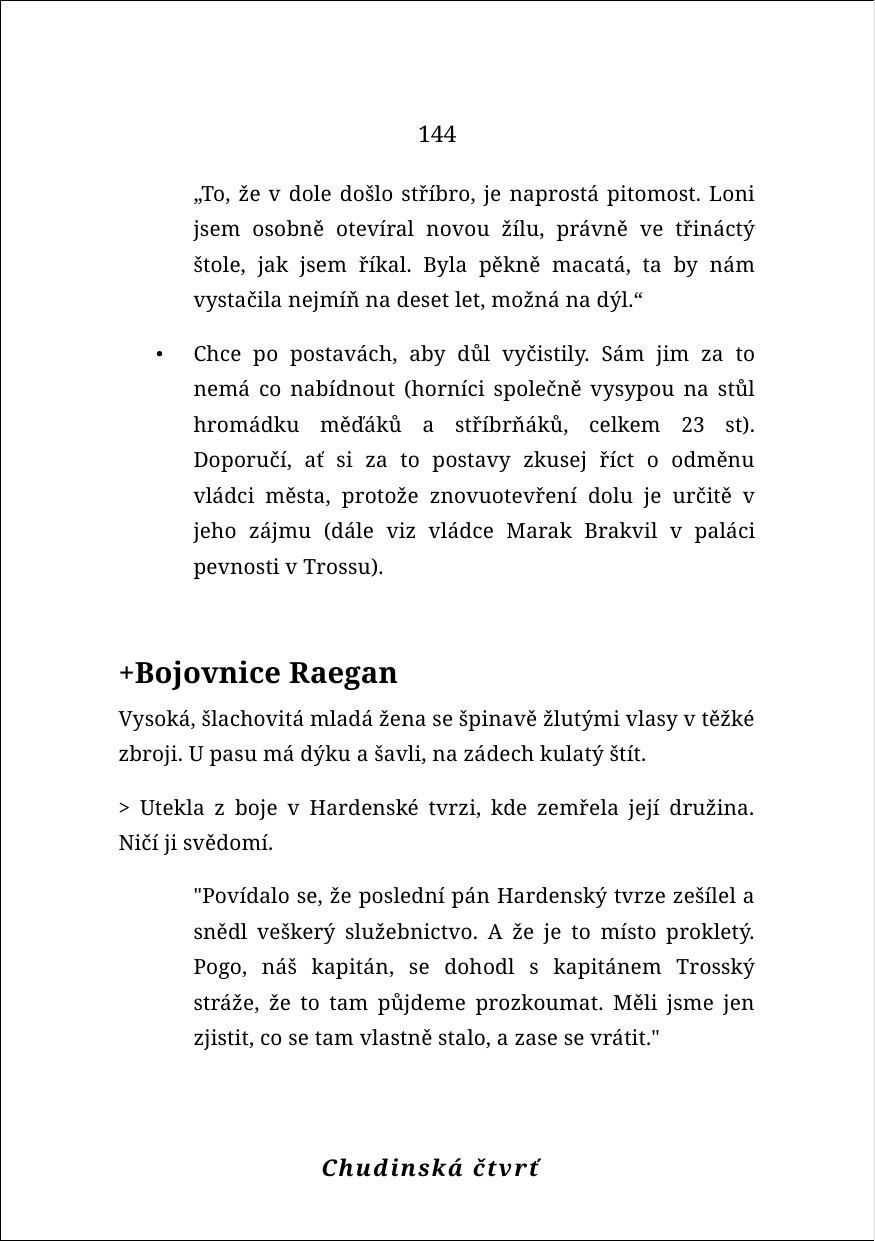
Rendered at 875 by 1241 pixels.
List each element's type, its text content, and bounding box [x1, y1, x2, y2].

text Vysoká, šlachovitá mladá žena se špinavě žlutými vlasy v těžké zbroji. U pasu má dýku a šavli, na zádech kulatý štít. [118, 704, 756, 768]
list "Povídalo se, že poslední pán Hardenský tvrze zešílel a snědl veškerý služebnictvo. A že je to místo prokletý. Pogo, náš kapitán, se dohodl s kapitánem Trosský stráže, že to tam půjdeme prozkoumat. Měli jsme jen zjistit, co se tam vlastně stalo, a zase se vrátit." [156, 881, 756, 1052]
list Chce po postavách, aby důl vyčistily. Sám jim za to nemá co nabídnout (horníci společně vysypou na stůl hromádku měďáků a stříbrňáků, celkem 23 st). Doporučí, ať si za to postavy zkusej říct o odměnu vládci města, protože znovuotevření dolu je určitě v jeho zájmu (dále viz vládce Marak Brakvil v paláci pevnosti v Trossu). [156, 339, 756, 580]
subtitle +Bojovnice Raegan [118, 652, 756, 692]
list „To, že v dole došlo stříbro, je naprostá pitomost. Loni jsem osobně otevíral novou žílu, právně ve třináctý štole, jak jsem říkal. Byla pěkně macatá, ta by nám vystačila nejmíň na deset let, možná na dýl.“ [156, 179, 756, 314]
text > Utekla z boje v Hardenské tvrzi, kde zemřela její družina. Ničí ji svědomí. [118, 793, 756, 857]
